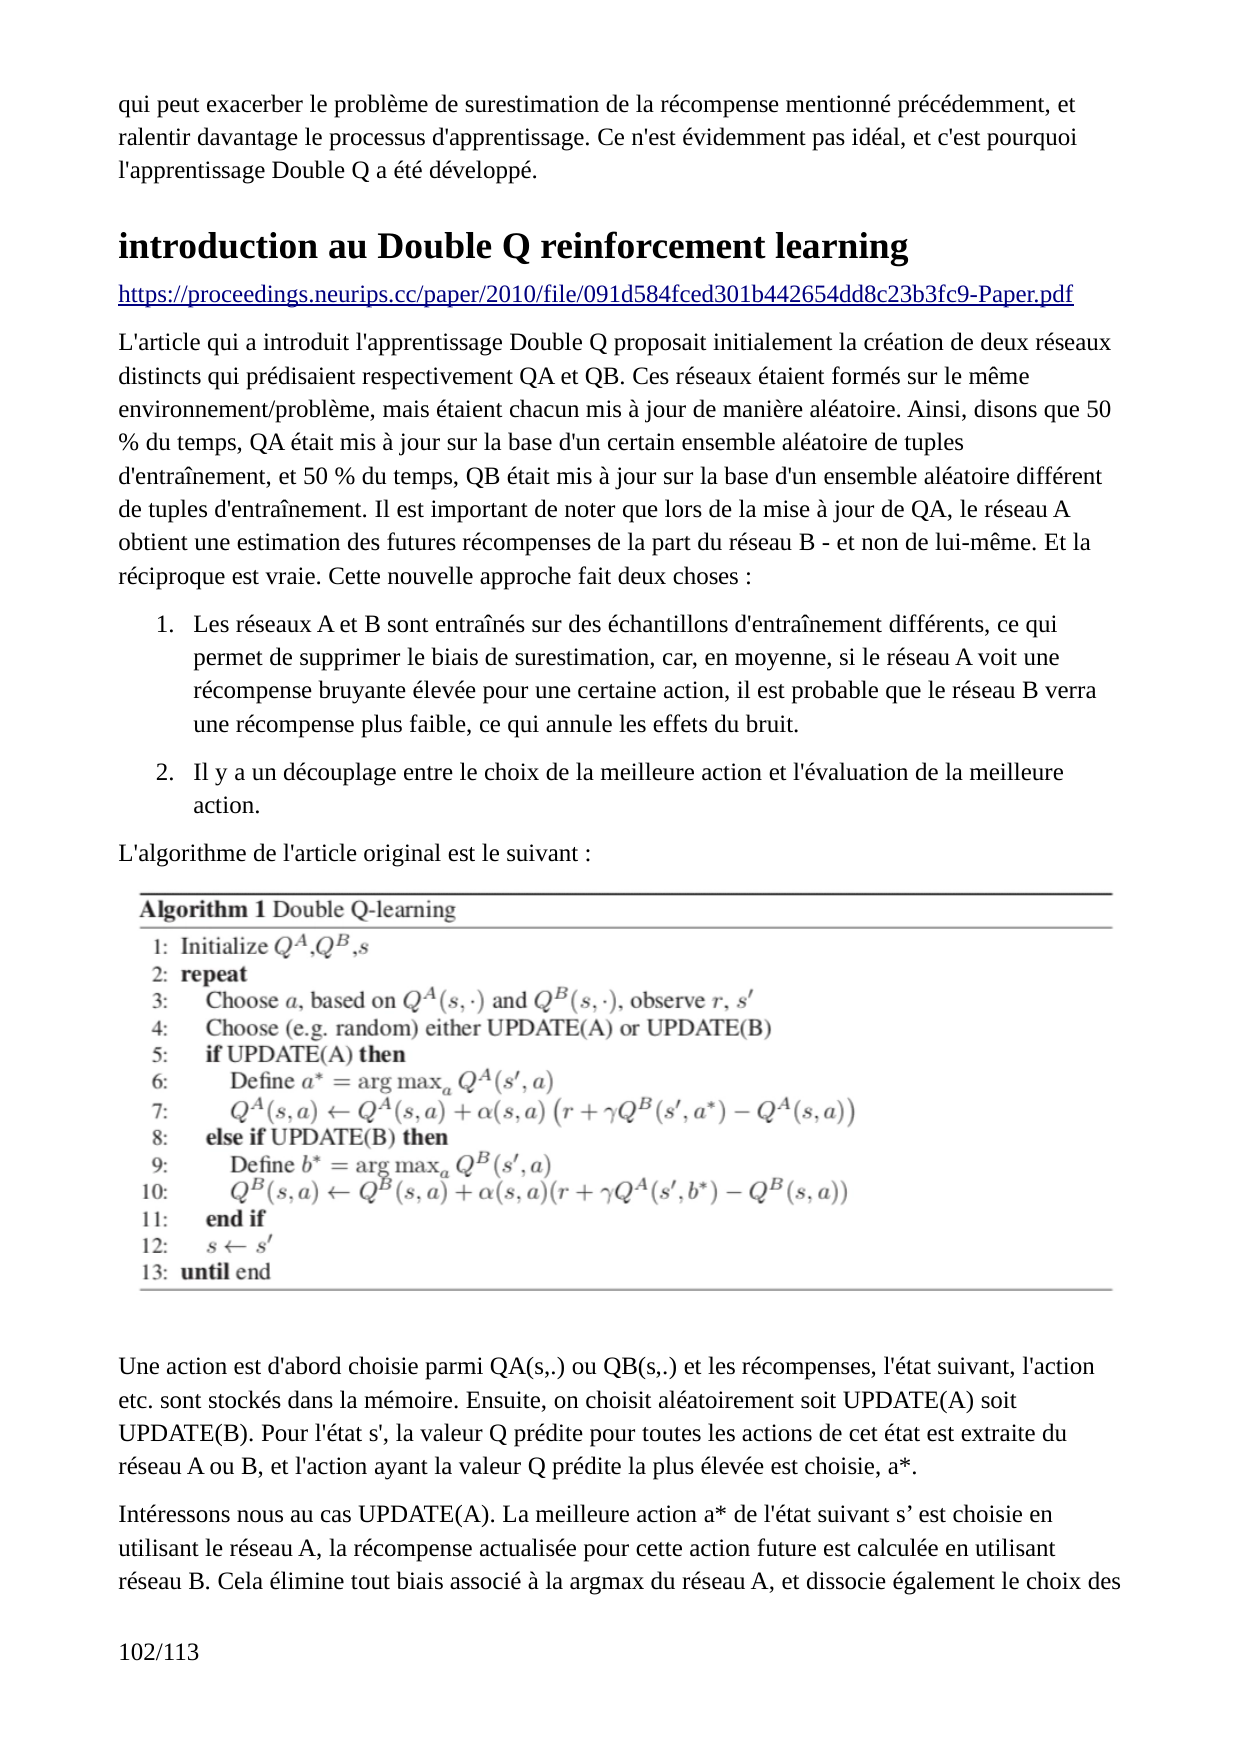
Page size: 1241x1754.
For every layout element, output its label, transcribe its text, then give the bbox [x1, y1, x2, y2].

text qui peut exacerber le problème de surestimation de la récompense mentionné précédemment, et ralentir davantage le processus d'apprentissage. Ce n'est évidemment pas idéal, et c'est pourquoi l'apprentissage Double Q a été développé. [118, 88, 1122, 184]
list Les réseaux A et B sont entraînés sur des échantillons d'entraînement différents, ce qui permet de supprimer le biais de surestimation, car, en moyenne, si le réseau A voit une récompense bruyante élevée pour une certaine action, il est probable que le réseau B verra une récompense plus faible, ce qui annule les effets du bruit. [156, 608, 1122, 738]
text L'article qui a introduit l'apprentissage Double Q proposait initialement la création de deux réseaux distincts qui prédisaient respectivement QA et QB. Ces réseaux étaient formés sur le même environnement/problème, mais étaient chacun mis à jour de manière aléatoire. Ainsi, disons que 50 % du temps, QA était mis à jour sur la base d'un certain ensemble aléatoire de tuples d'entraînement, et 50 % du temps, QB était mis à jour sur la base d'un ensemble aléatoire différent de tuples d'entraînement. Il est important de noter que lors de la mise à jour de QA, le réseau A obtient une estimation des futures récompenses de la part du réseau B - et non de lui-même. Et la réciproque est vraie. Cette nouvelle approche fait deux choses : [118, 327, 1122, 590]
list Il y a un découplage entre le choix de la meilleure action et l'évaluation de la meilleure action. [156, 756, 1122, 819]
text Intéressons nous au cas UPDATE(A). La meilleure action a* de l'état suivant s’ est choisie en utilisant le réseau A, la récompense actualisée pour cette action future est calculée en utilisant réseau B. Cela élimine tout biais associé à la argmax du réseau A, et dissocie également le choix des [118, 1499, 1122, 1595]
text L'algorithme de l'article original est le suivant : [118, 838, 1122, 867]
text https://proceedings.neurips.cc/paper/2010/file/091d584fced301b442654dd8c23b3fc9-Paper.pdf [118, 279, 1122, 308]
subtitle introduction au Double Q reinforcement learning [118, 224, 1122, 267]
text Une action est d'abord choisie parmi QA(s,.) ou QB(s,.) et les récompenses, l'état suivant, l'action etc. sont stockés dans la mémoire. Ensuite, on choisit aléatoirement soit UPDATE(A) soit UPDATE(B). Pour l'état s', la valeur Q prédite pour toutes les actions de cet état est extraite du réseau A ou B, et l'action ayant la valeur Q prédite la plus élevée est choisie, a*. [118, 1351, 1122, 1480]
picture [118, 885, 1123, 1299]
